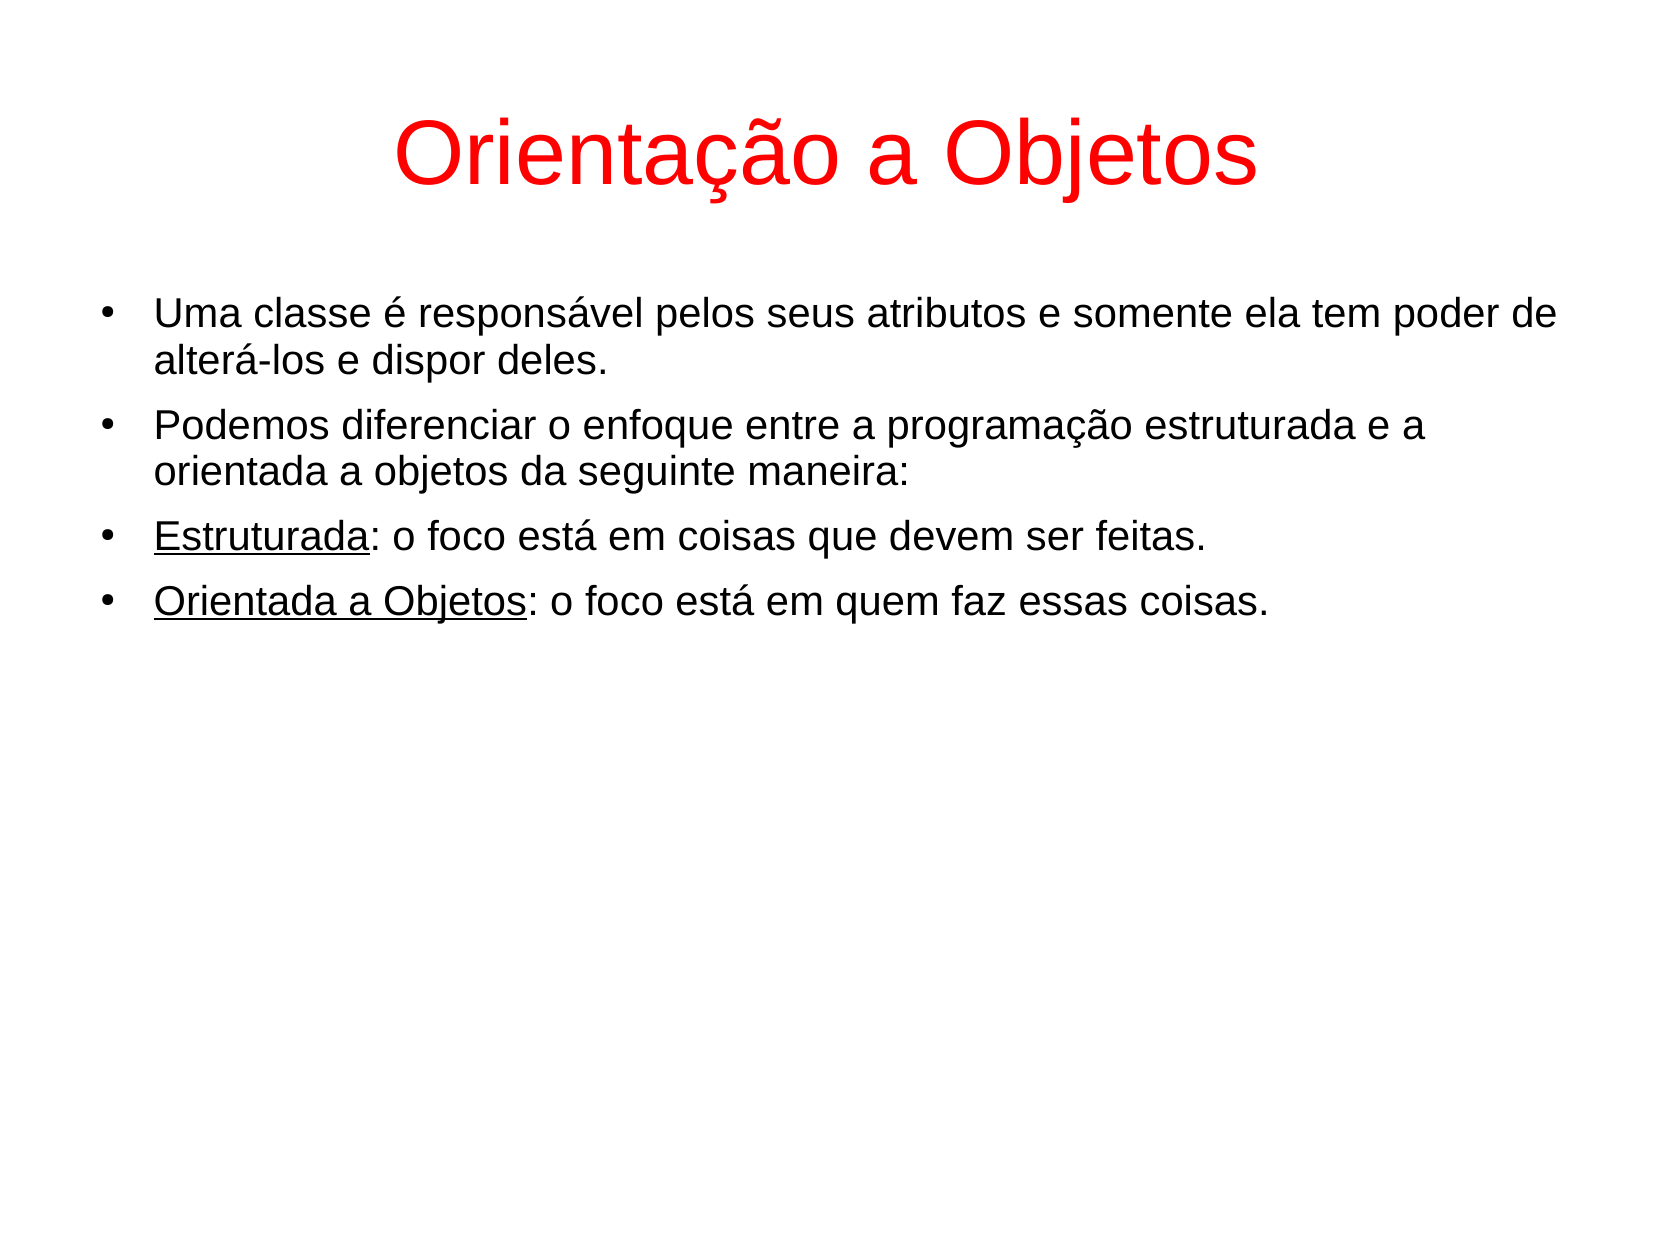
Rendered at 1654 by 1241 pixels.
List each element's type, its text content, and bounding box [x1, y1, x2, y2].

list Uma classe é responsável pelos seus atributos e somente ela tem poder de alterá-los e dispor deles. Podemos diferenciar o enfoque entre a programação estruturada e a orientada a objetos da seguinte maneira: Estruturada: o foco está em coisas que devem ser feitas. Orientada a Objetos: o foco está em quem faz essas coisas. [82, 290, 1571, 1010]
title Orientação a Objetos [82, 49, 1571, 257]
